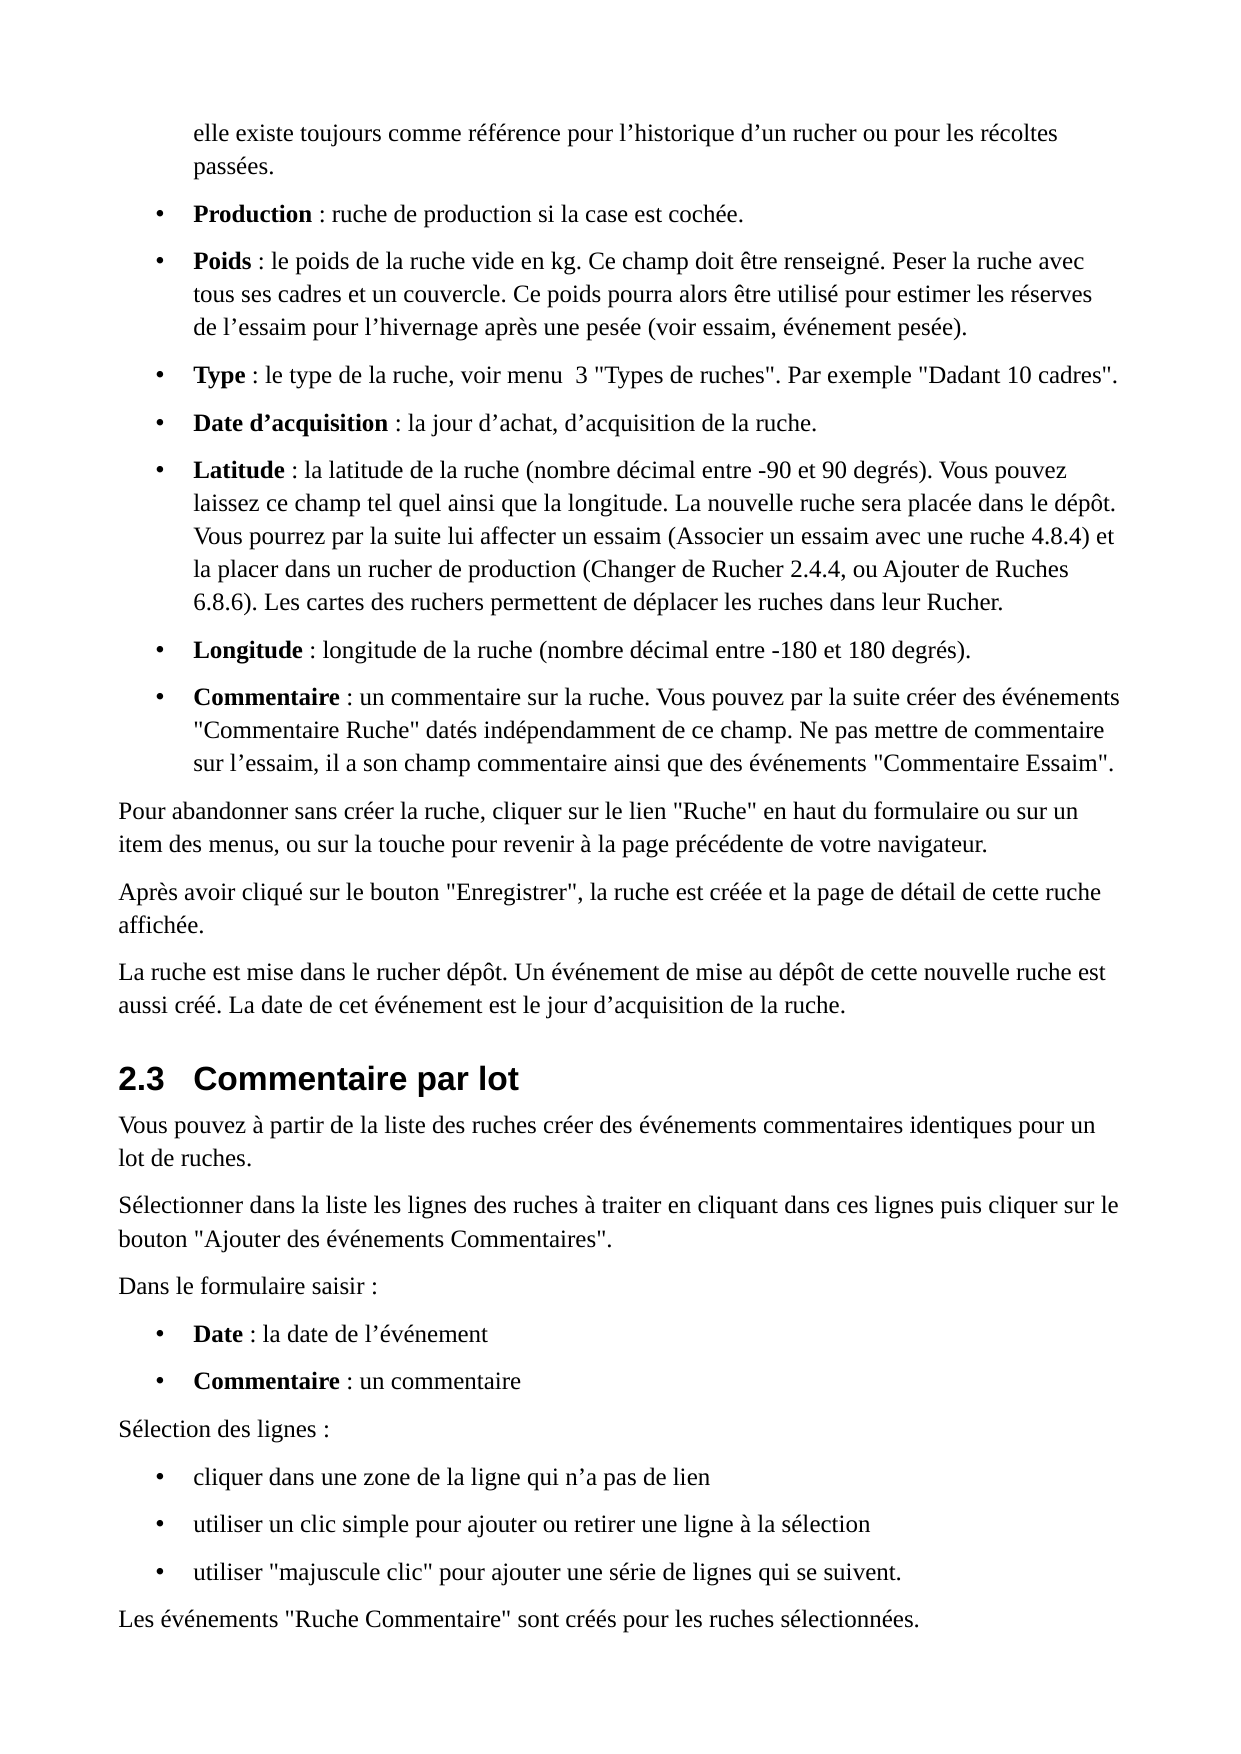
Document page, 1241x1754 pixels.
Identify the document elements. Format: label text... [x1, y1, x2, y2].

list Latitude : la latitude de la ruche (nombre décimal entre -90 et 90 degrés). Vous pouvez laissez ce champ tel quel ainsi que la longitude. La nouvelle ruche sera placée dans le dépôt. Vous pourrez par la suite lui affecter un essaim (Associer un essaim avec une ruche 4.8.4) et la placer dans un rucher de production (Changer de Rucher 2.4.4, ou Ajouter de Ruches 6.8.6). Les cartes des ruchers permettent de déplacer les ruches dans leur Rucher. [156, 455, 1122, 616]
list Longitude : longitude de la ruche (nombre décimal entre -180 et 180 degrés). [156, 635, 1122, 664]
text Sélection des lignes : [118, 1414, 1122, 1443]
list Commentaire : un commentaire [156, 1366, 1122, 1395]
list Commentaire : un commentaire sur la ruche. Vous pouvez par la suite créer des événements "Commentaire Ruche" datés indépendamment de ce champ. Ne pas mettre de commentaire sur l’essaim, il a son champ commentaire ainsi que des événements "Commentaire Essaim". [156, 682, 1122, 777]
list utiliser "majuscule clic" pour ajouter une série de lignes qui se suivent. [156, 1557, 1122, 1586]
text Les événements "Ruche Commentaire" sont créés pour les ruches sélectionnées. [118, 1604, 1122, 1633]
text La ruche est mise dans le rucher dépôt. Un événement de mise au dépôt de cette nouvelle ruche est aussi créé. La date de cet événement est le jour d’acquisition de la ruche. [118, 957, 1122, 1019]
list utiliser un clic simple pour ajouter ou retirer une ligne à la sélection [156, 1509, 1122, 1538]
text Vous pouvez à partir de la liste des ruches créer des événements commentaires identiques pour un lot de ruches. [118, 1110, 1122, 1172]
text Après avoir cliqué sur le bouton "Enregistrer", la ruche est créée et la page de détail de cette ruche affichée. [118, 877, 1122, 938]
subtitle Commentaire par lot [118, 1059, 1122, 1097]
list cliquer dans une zone de la ligne qui n’a pas de lien [156, 1462, 1122, 1490]
text Sélectionner dans la liste les lignes des ruches à traiter en cliquant dans ces lignes puis cliquer sur le bouton "Ajouter des événements Commentaires". [118, 1191, 1122, 1252]
list Date : la date de l’événement [156, 1319, 1122, 1348]
text Dans le formulaire saisir : [118, 1271, 1122, 1300]
list elle existe toujours comme référence pour l’historique d’un rucher ou pour les récoltes passées. [156, 118, 1122, 180]
list Date d’acquisition : la jour d’achat, d’acquisition de la ruche. [156, 408, 1122, 436]
list Production : ruche de production si la case est cochée. [156, 199, 1122, 227]
list Type : le type de la ruche, voir menu 3 "Types de ruches". Par exemple "Dadant 10 cadres". [156, 360, 1122, 389]
list Poids : le poids de la ruche vide en kg. Ce champ doit être renseigné. Peser la ruche avec tous ses cadres et un couvercle. Ce poids pourra alors être utilisé pour estimer les réserves de l’essaim pour l’hivernage après une pesée (voir essaim, événement pesée). [156, 246, 1122, 341]
text Pour abandonner sans créer la ruche, cliquer sur le lien "Ruche" en haut du formulaire ou sur un item des menus, ou sur la touche pour revenir à la page précédente de votre navigateur. [118, 796, 1122, 858]
